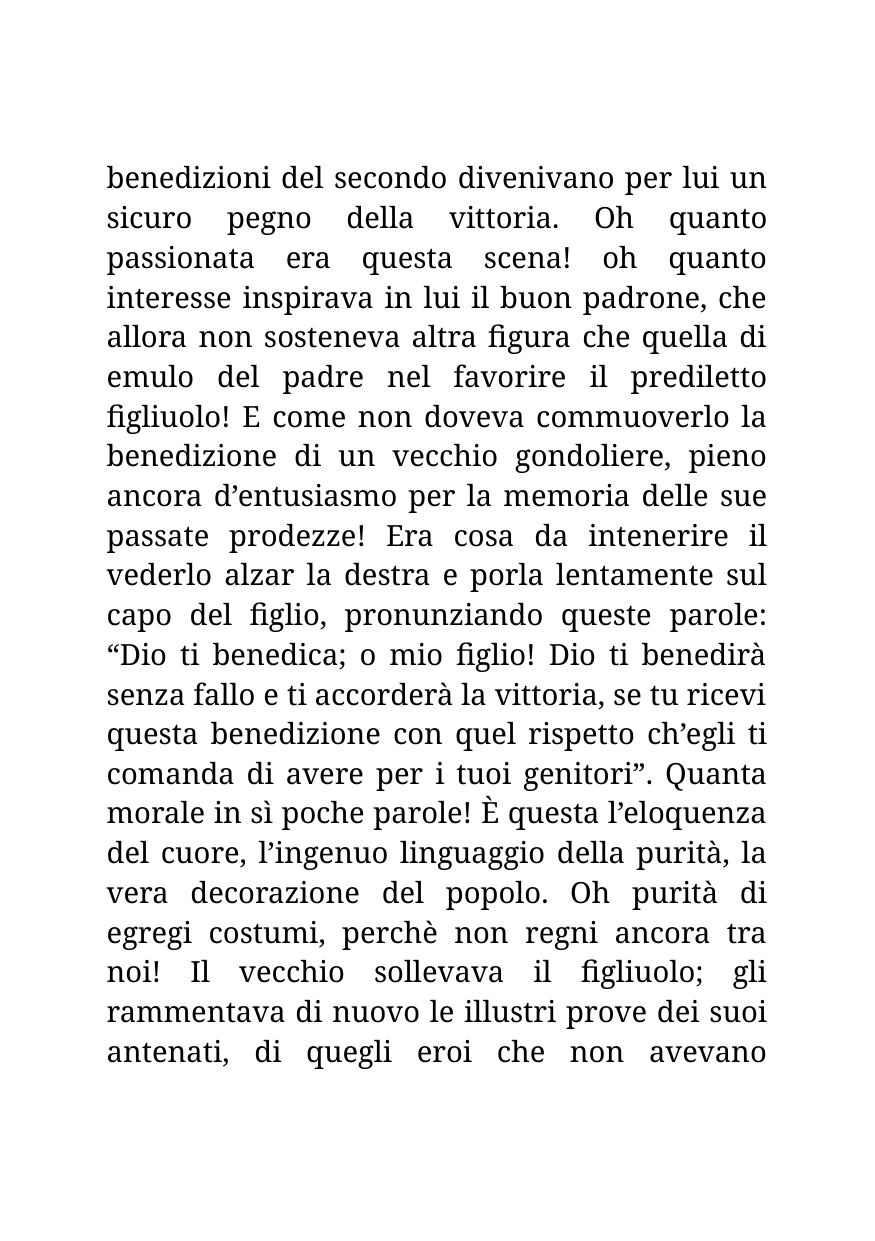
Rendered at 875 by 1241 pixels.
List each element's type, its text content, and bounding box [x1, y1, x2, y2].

text benedizioni del secondo divenivano per lui un sicuro pegno della vittoria. Oh quanto passionata era questa scena! oh quanto interesse inspirava in lui il buon padrone, che allora non sosteneva altra figura che quella di emulo del padre nel favorire il prediletto figliuolo! E come non doveva commuoverlo la benedizione di un vecchio gondoliere, pieno ancora d’entusiasmo per la memoria delle sue passate prodezze! Era cosa da intenerire il vederlo alzar la destra e porla lentamente sul capo del figlio, pronunziando queste parole: “Dio ti benedica; o mio figlio! Dio ti benedirà senza fallo e ti accorderà la vittoria, se tu ricevi questa benedizione con quel rispetto ch’egli ti comanda di avere per i tuoi genitori”. Quanta morale in sì poche parole! È questa l’eloquenza del cuore, l’ingenuo linguaggio della purità, la vera decorazione del popolo. Oh purità di egregi costumi, perchè non regni ancora tra noi! Il vecchio sollevava il figliuolo; gli rammentava di nuovo le illustri prove dei suoi antenati, di quegli eroi che non avevano [106, 158, 768, 1071]
